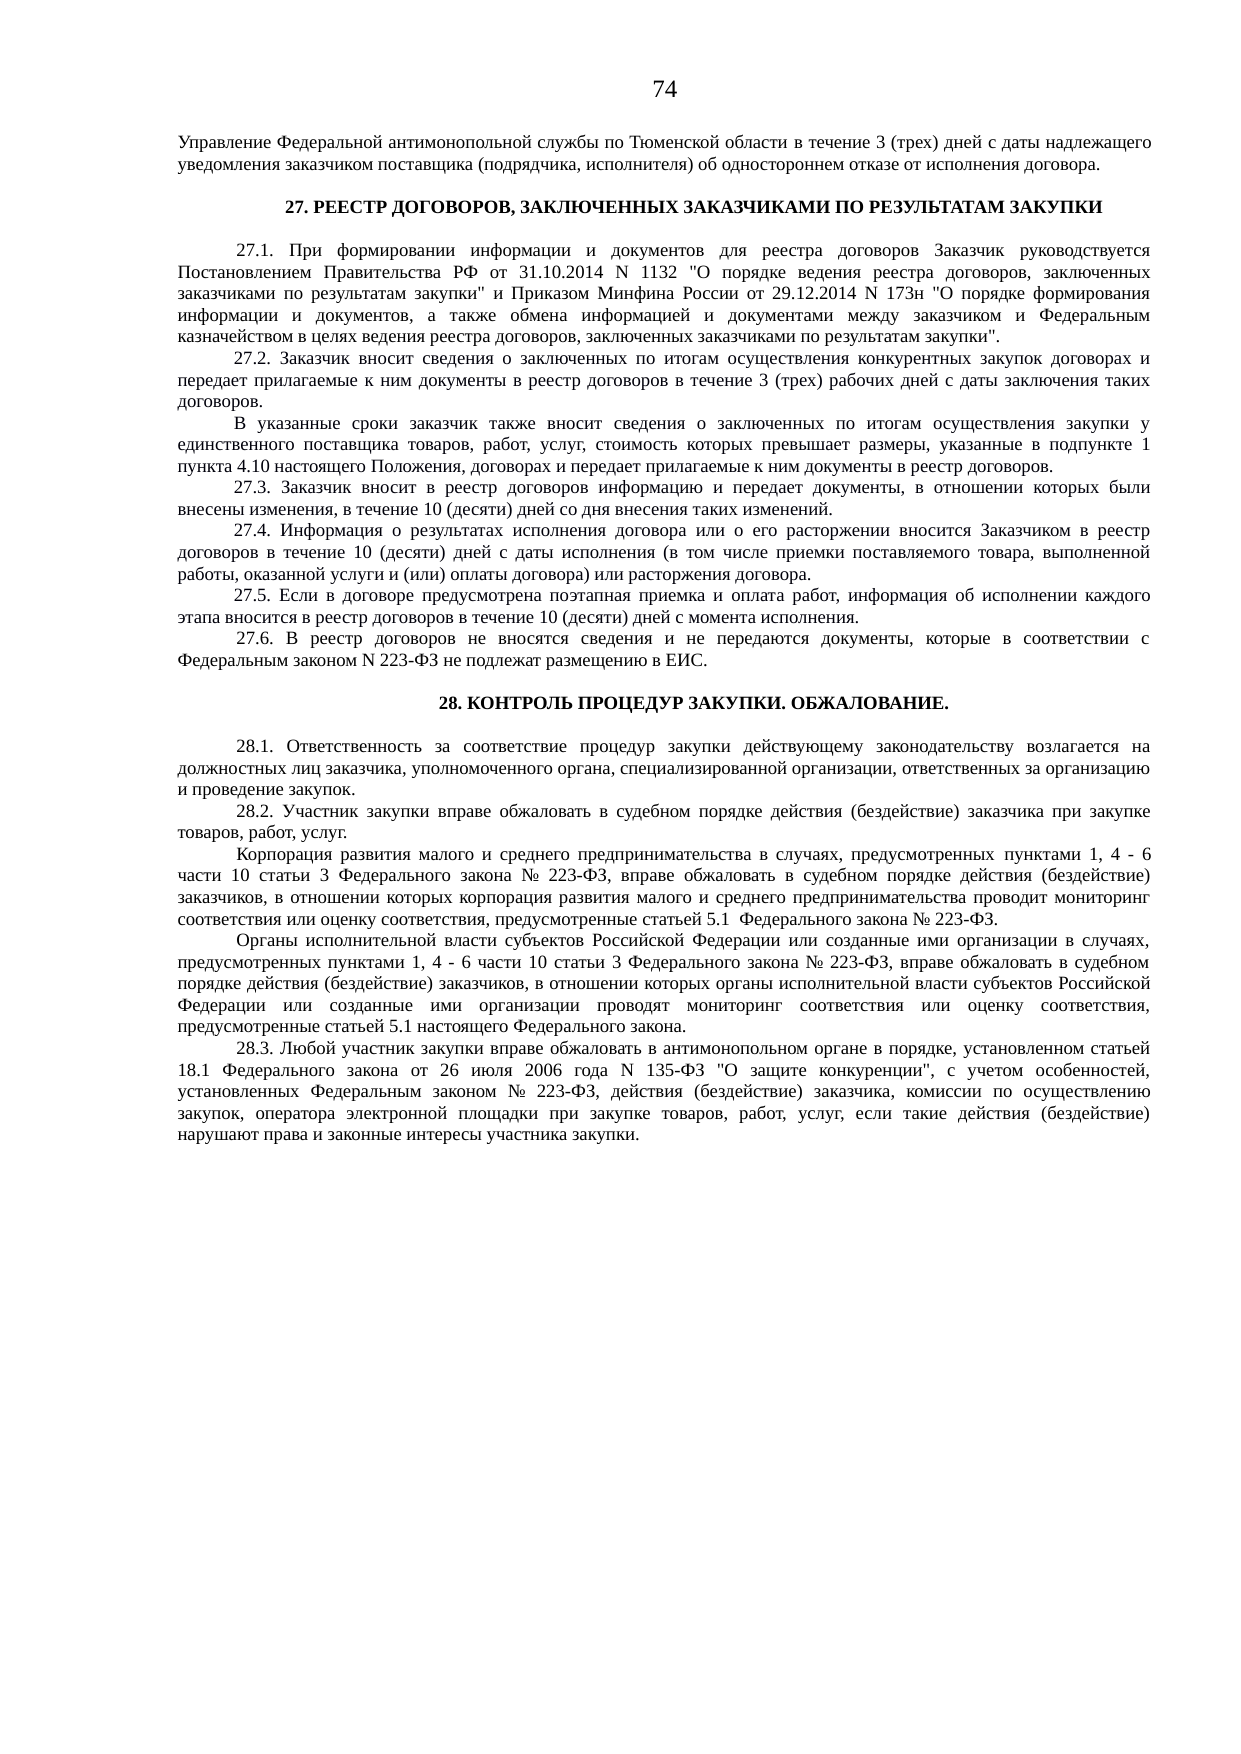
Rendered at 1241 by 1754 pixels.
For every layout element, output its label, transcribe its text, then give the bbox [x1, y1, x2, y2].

text 27.2. Заказчик вносит сведения о заключенных по итогам осуществления конкурентных закупок договорах и передает прилагаемые к ним документы в реестр договоров в течение 3 (трех) рабочих дней с даты заключения таких договоров. [177, 347, 1152, 412]
text 27.4. Информация о результатах исполнения договора или о его расторжении вносится Заказчиком в реестр договоров в течение 10 (десяти) дней с даты исполнения (в том числе приемки поставляемого товара, выполненной работы, оказанной услуги и (или) оплаты договора) или расторжения договора. [177, 519, 1152, 584]
text 27. РЕЕСТР ДОГОВОРОВ, ЗАКЛЮЧЕННЫХ ЗАКАЗЧИКАМИ ПО РЕЗУЛЬТАТАМ ЗАКУПКИ [177, 196, 1152, 217]
text 27.6. В реестр договоров не вносятся сведения и не передаются документы, которые в соответствии с Федеральным законом N 223-ФЗ не подлежат размещению в ЕИС. [177, 627, 1152, 670]
text Органы исполнительной власти субъектов Российской Федерации или созданные ими организации в случаях, предусмотренных пунктами 1, 4 - 6 части 10 статьи 3 Федерального закона № 223-ФЗ, вправе обжаловать в судебном порядке действия (бездействие) заказчиков, в отношении которых органы исполнительной власти субъектов Российской Федерации или созданные ими организации проводят мониторинг соответствия или оценку соответствия, предусмотренные статьей 5.1 настоящего Федерального закона. [177, 929, 1152, 1037]
text 28.2. Участник закупки вправе обжаловать в судебном порядке действия (бездействие) заказчика при закупке товаров, работ, услуг. [177, 800, 1152, 843]
text 27.5. Если в договоре предусмотрена поэтапная приемка и оплата работ, информация об исполнении каждого этапа вносится в реестр договоров в течение 10 (десяти) дней с момента исполнения. [177, 584, 1152, 627]
text 27.1. При формировании информации и документов для реестра договоров Заказчик руководствуется Постановлением Правительства РФ от 31.10.2014 N 1132 "О порядке ведения реестра договоров, заключенных заказчиками по результатам закупки" и Приказом Минфина России от 29.12.2014 N 173н "О порядке формирования информации и документов, а также обмена информацией и документами между заказчиком и Федеральным казначейством в целях ведения реестра договоров, заключенных заказчиками по результатам закупки". [177, 239, 1152, 347]
text 28.3. Любой участник закупки вправе обжаловать в антимонопольном органе в порядке, установленном статьей 18.1 Федерального закона от 26 июля 2006 года N 135-ФЗ "О защите конкуренции", с учетом особенностей, установленных Федеральным законом № 223-ФЗ, действия (бездействие) заказчика, комиссии по осуществлению закупок, оператора электронной площадки при закупке товаров, работ, услуг, если такие действия (бездействие) нарушают права и законные интересы участника закупки. [177, 1037, 1152, 1145]
text 27.3. Заказчик вносит в реестр договоров информацию и передает документы, в отношении которых были внесены изменения, в течение 10 (десяти) дней со дня внесения таких изменений. [177, 476, 1152, 519]
text Управление Федеральной антимонопольной службы по Тюменской области в течение 3 (трех) дней с даты надлежащего уведомления заказчиком поставщика (подрядчика, исполнителя) об одностороннем отказе от исполнения договора. [177, 131, 1152, 174]
text В указанные сроки заказчик также вносит сведения о заключенных по итогам осуществления закупки у единственного поставщика товаров, работ, услуг, стоимость которых превышает размеры, указанные в подпункте 1 пункта 4.10 настоящего Положения, договорах и передает прилагаемые к ним документы в реестр договоров. [177, 412, 1152, 476]
text 28.1. Ответственность за соответствие процедур закупки действующему законодательству возлагается на должностных лиц заказчика, уполномоченного органа, специализированной организации, ответственных за организацию и проведение закупок. [177, 735, 1152, 800]
text Корпорация развития малого и среднего предпринимательства в случаях, предусмотренных пунктами 1, 4 - 6 части 10 статьи 3 Федерального закона № 223-ФЗ, вправе обжаловать в судебном порядке действия (бездействие) заказчиков, в отношении которых корпорация развития малого и среднего предпринимательства проводит мониторинг соответствия или оценку соответствия, предусмотренные статьей 5.1 Федерального закона № 223-ФЗ. [177, 843, 1152, 929]
text 28. КОНТРОЛЬ ПРОЦЕДУР ЗАКУПКИ. ОБЖАЛОВАНИЕ. [177, 692, 1152, 713]
